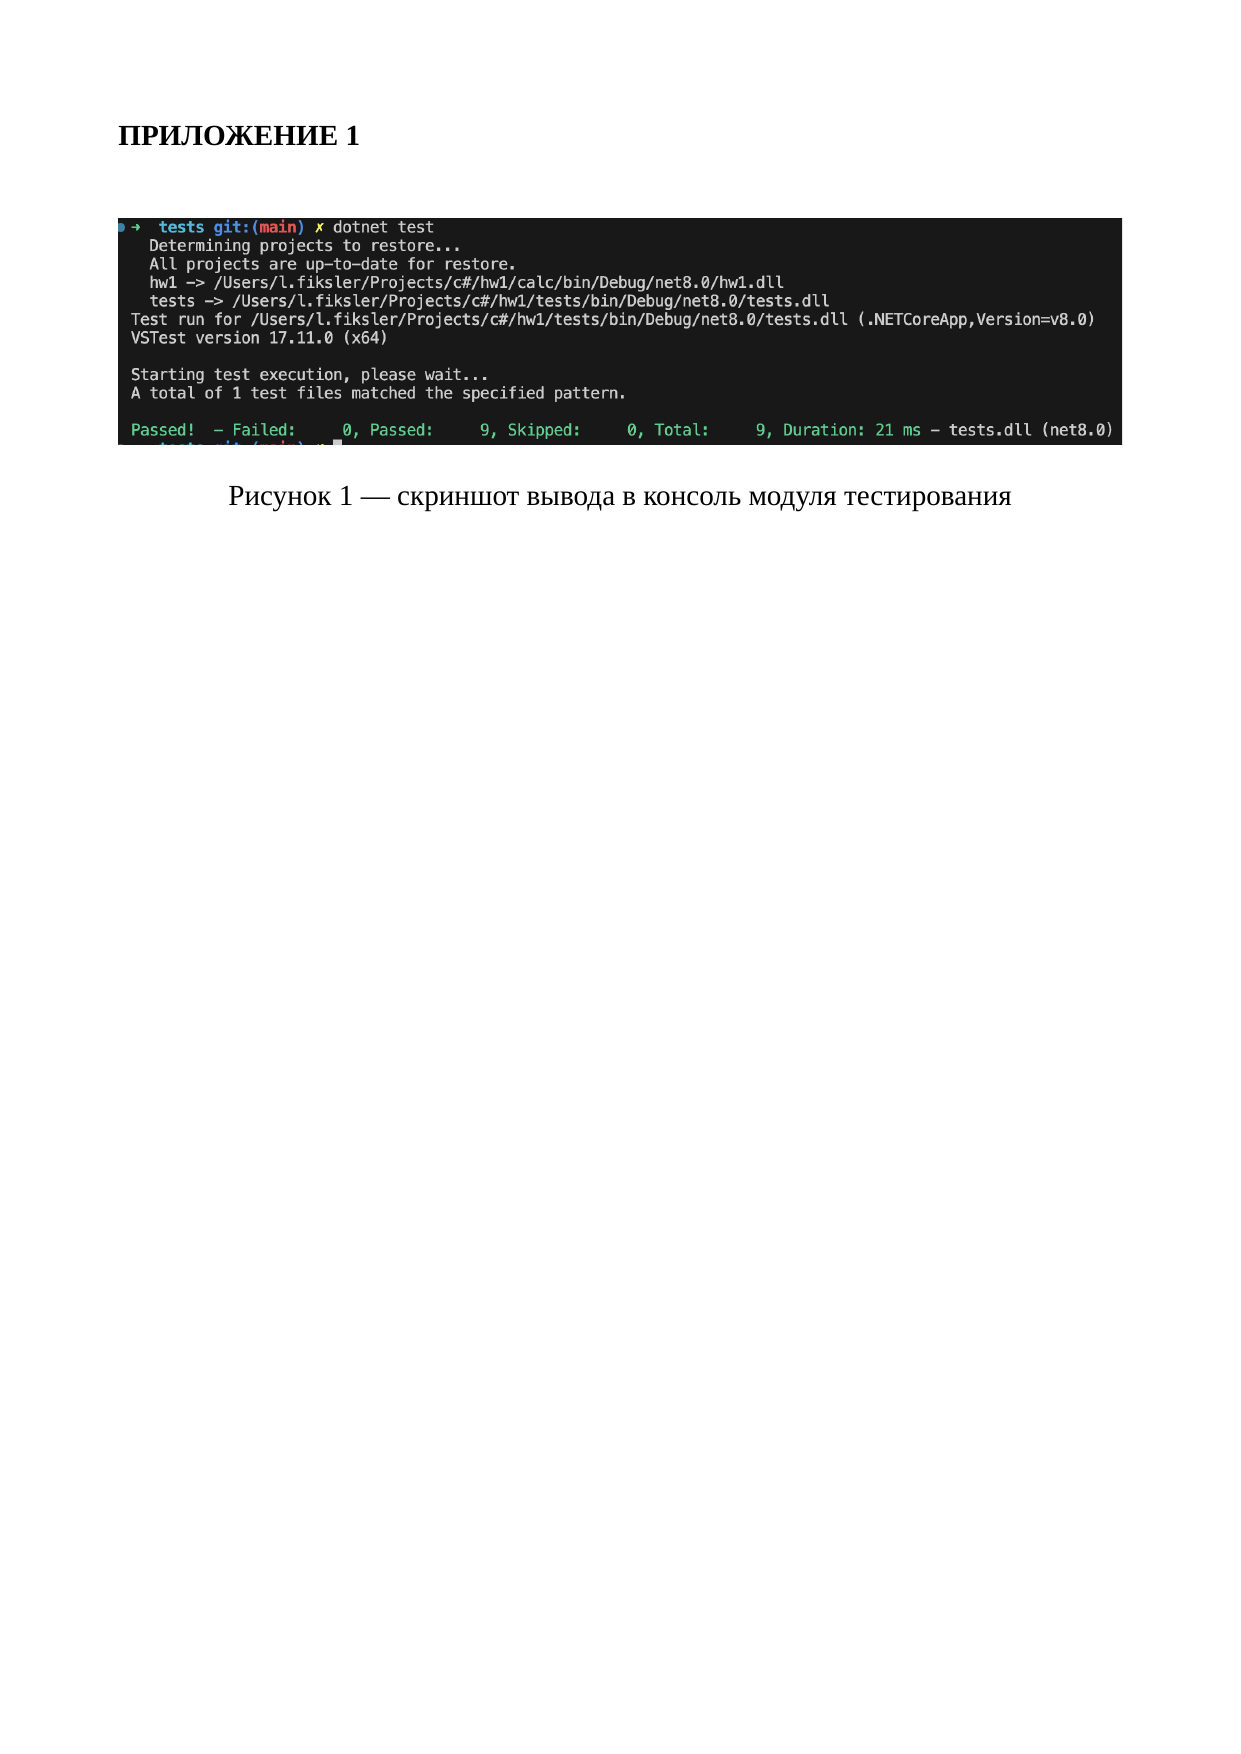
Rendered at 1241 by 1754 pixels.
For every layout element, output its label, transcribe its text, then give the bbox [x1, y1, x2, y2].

text Рисунок 1 — скриншот вывода в консоль модуля тестирования [118, 445, 1122, 512]
picture [118, 218, 1123, 445]
text ПРИЛОЖЕНИЕ 1 [118, 118, 1122, 152]
